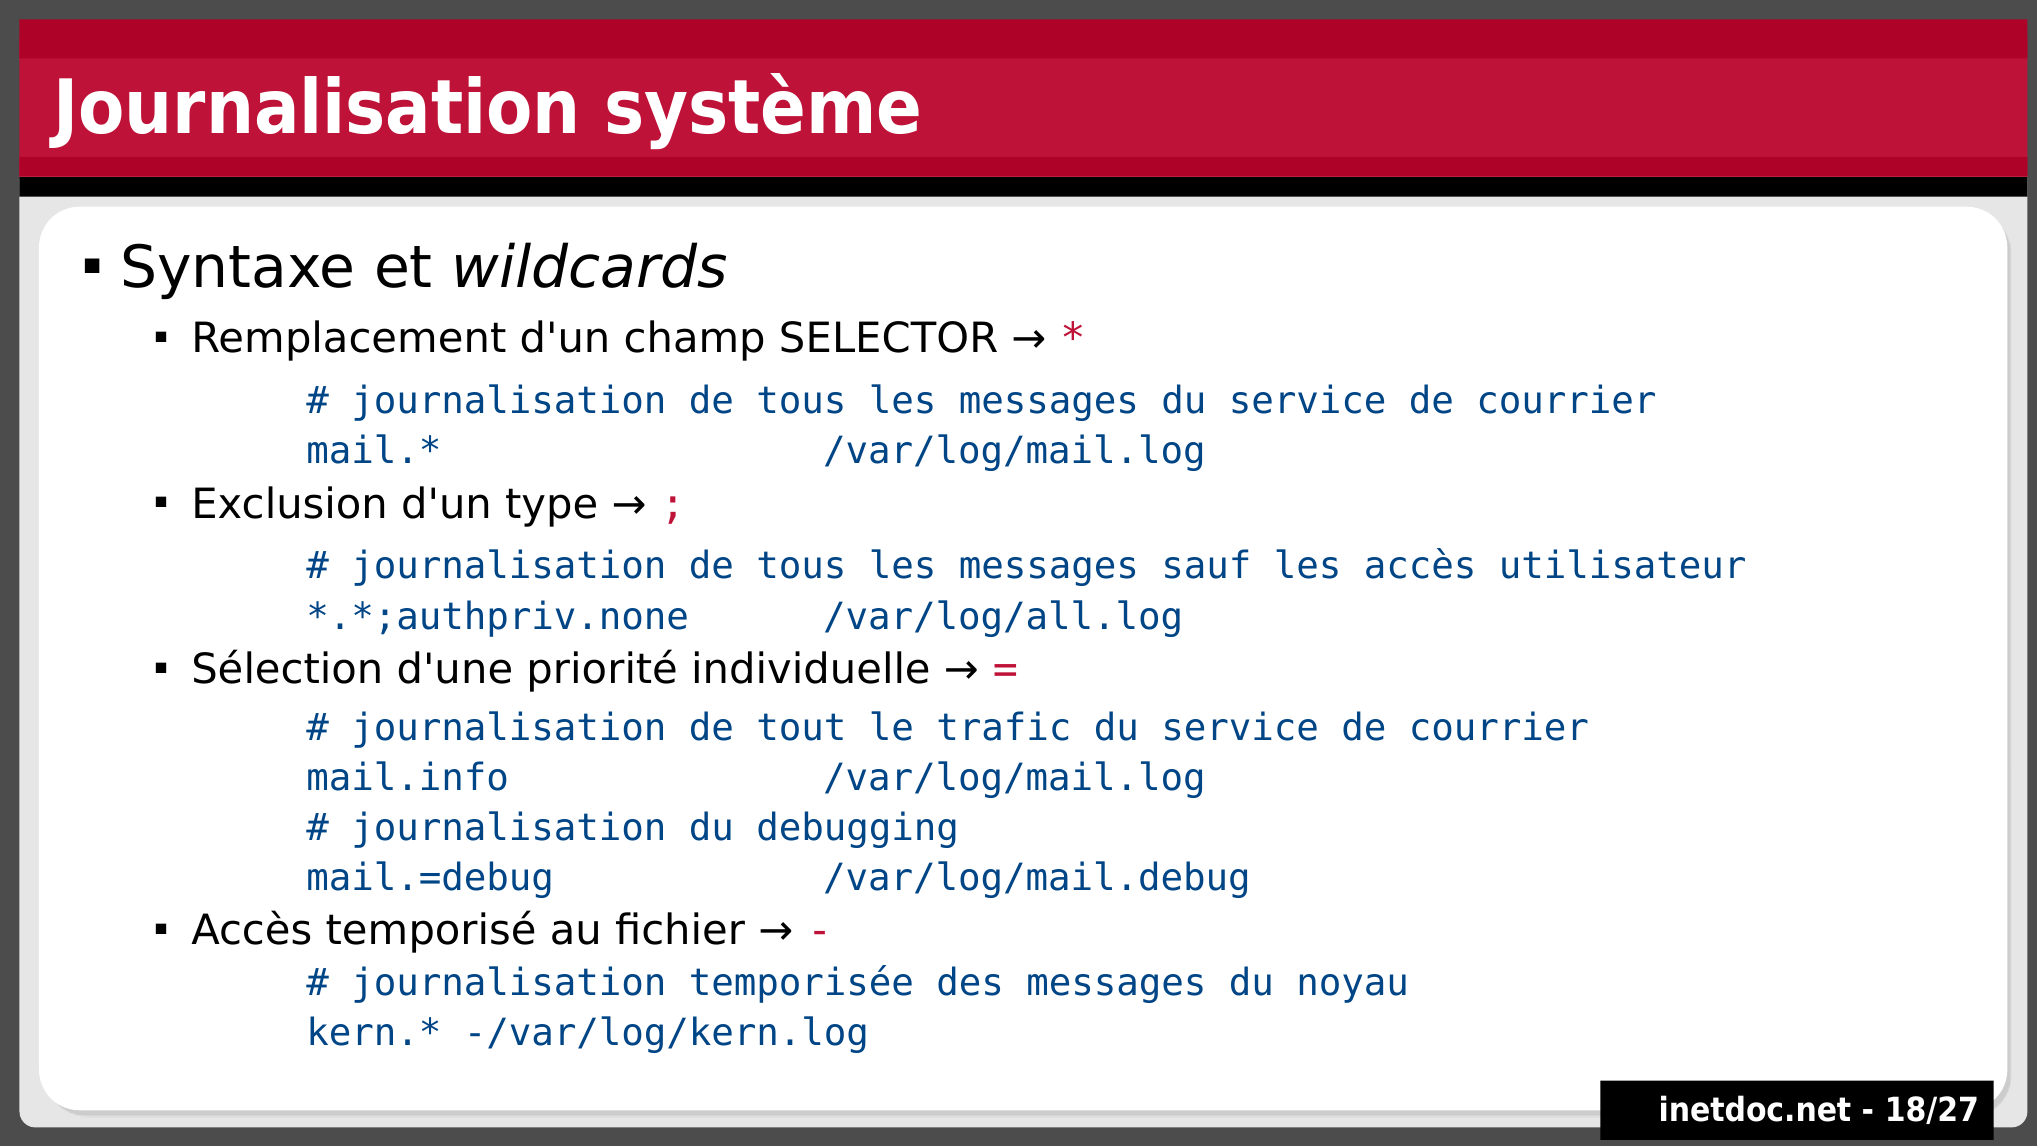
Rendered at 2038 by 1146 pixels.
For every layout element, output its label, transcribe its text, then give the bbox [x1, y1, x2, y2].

text_box Journalisation système [19, 59, 2028, 157]
text_box [19, 19, 2028, 59]
text_box Syntaxe et wildcards Remplacement d'un champ SELECTOR → * # journalisation de tous les messages du service de courrier mail.* /var/log/mail.log Exclusion d'un type → ; # journalisation de tous les messages sauf les accès utilisateur *.*;authpriv.none /var/log/all.log Sélection d'une priorité individuelle → = # journalisation de tout le trafic du service de courrier mail.info /var/log/mail.log # journalisation du debugging mail.=debug /var/log/mail.debug Accès temporisé au fichier → - # journalisation temporisée des messages du noyau kern.* -/var/log/kern.log [38, 206, 2008, 1111]
text_box inetdoc.net - <numéro>/27 [1600, 1080, 1994, 1140]
text_box [19, 157, 2028, 1128]
